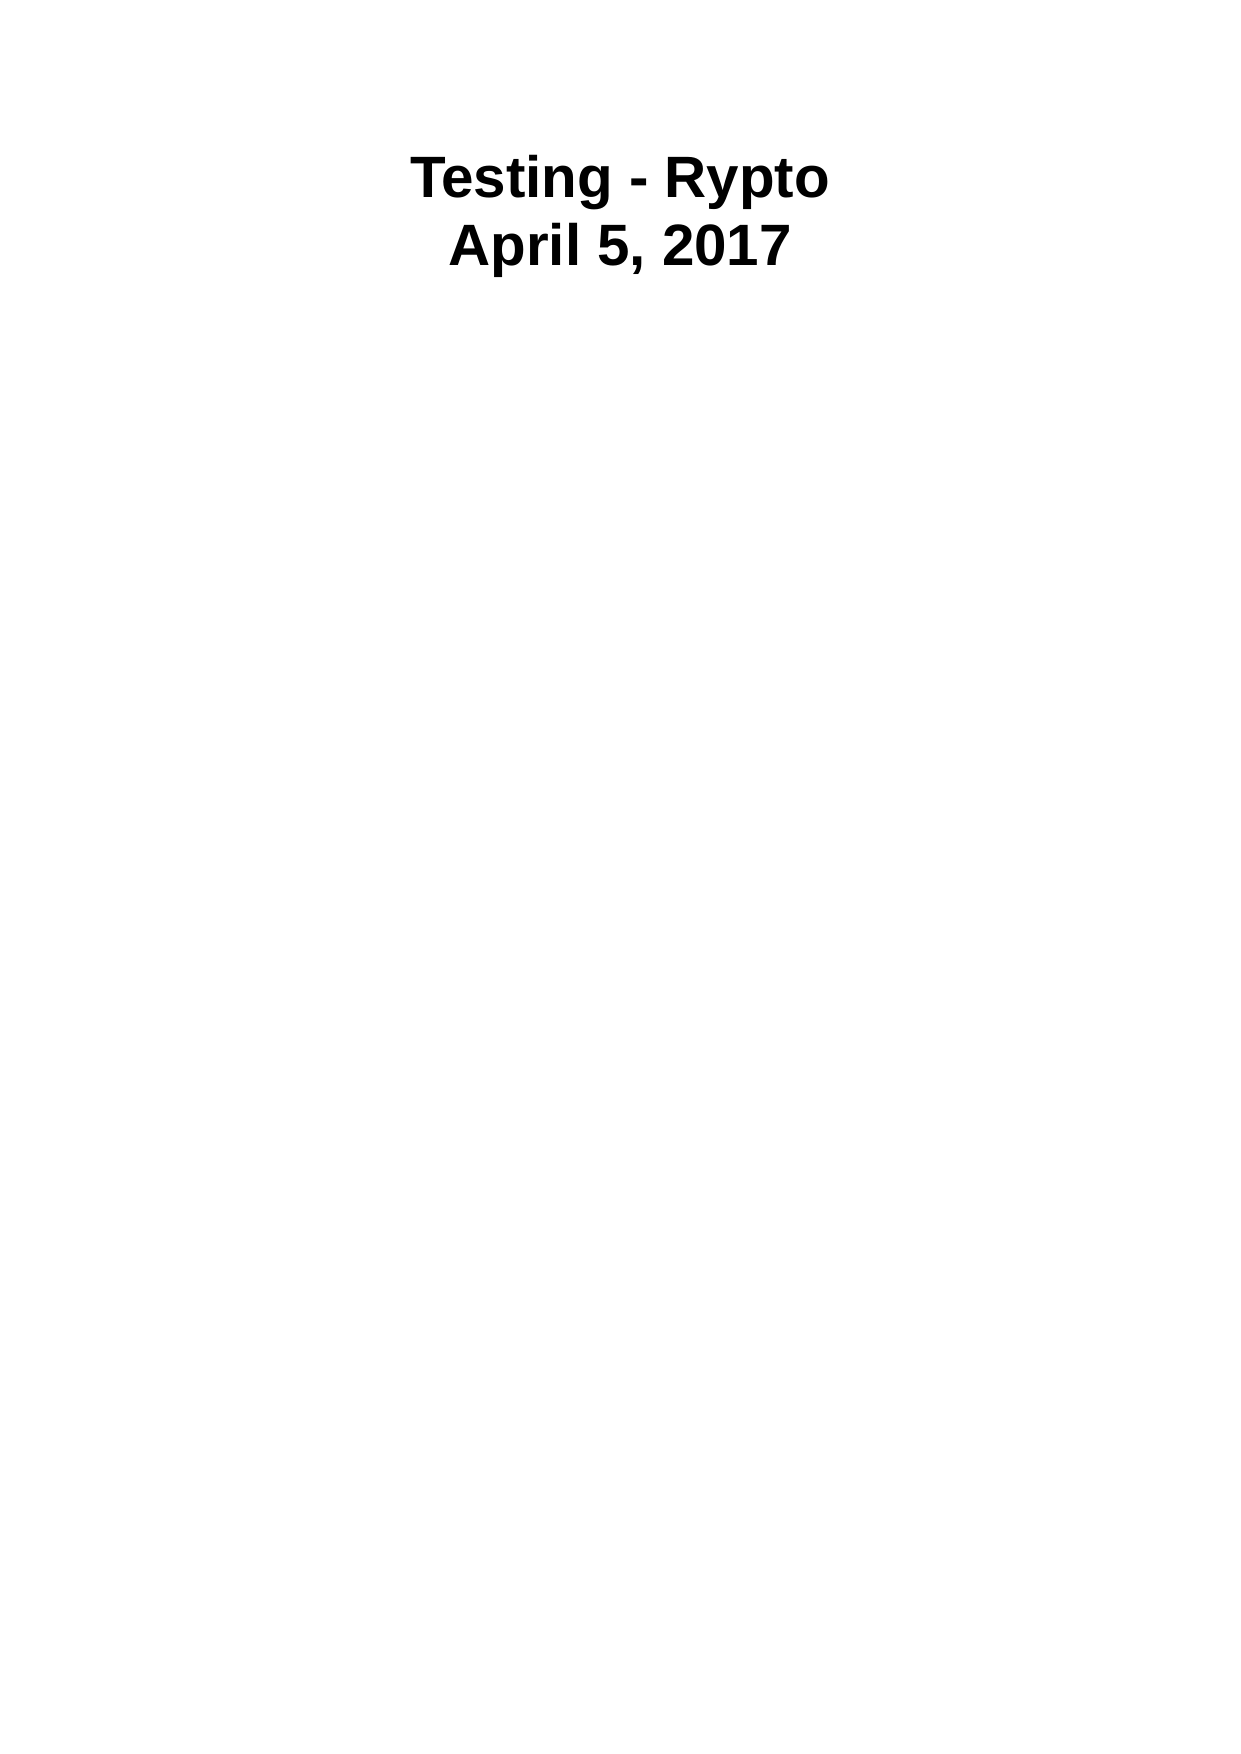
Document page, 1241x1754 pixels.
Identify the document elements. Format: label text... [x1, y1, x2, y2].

title Testing - Rypto April 5, 2017 [118, 143, 1122, 277]
